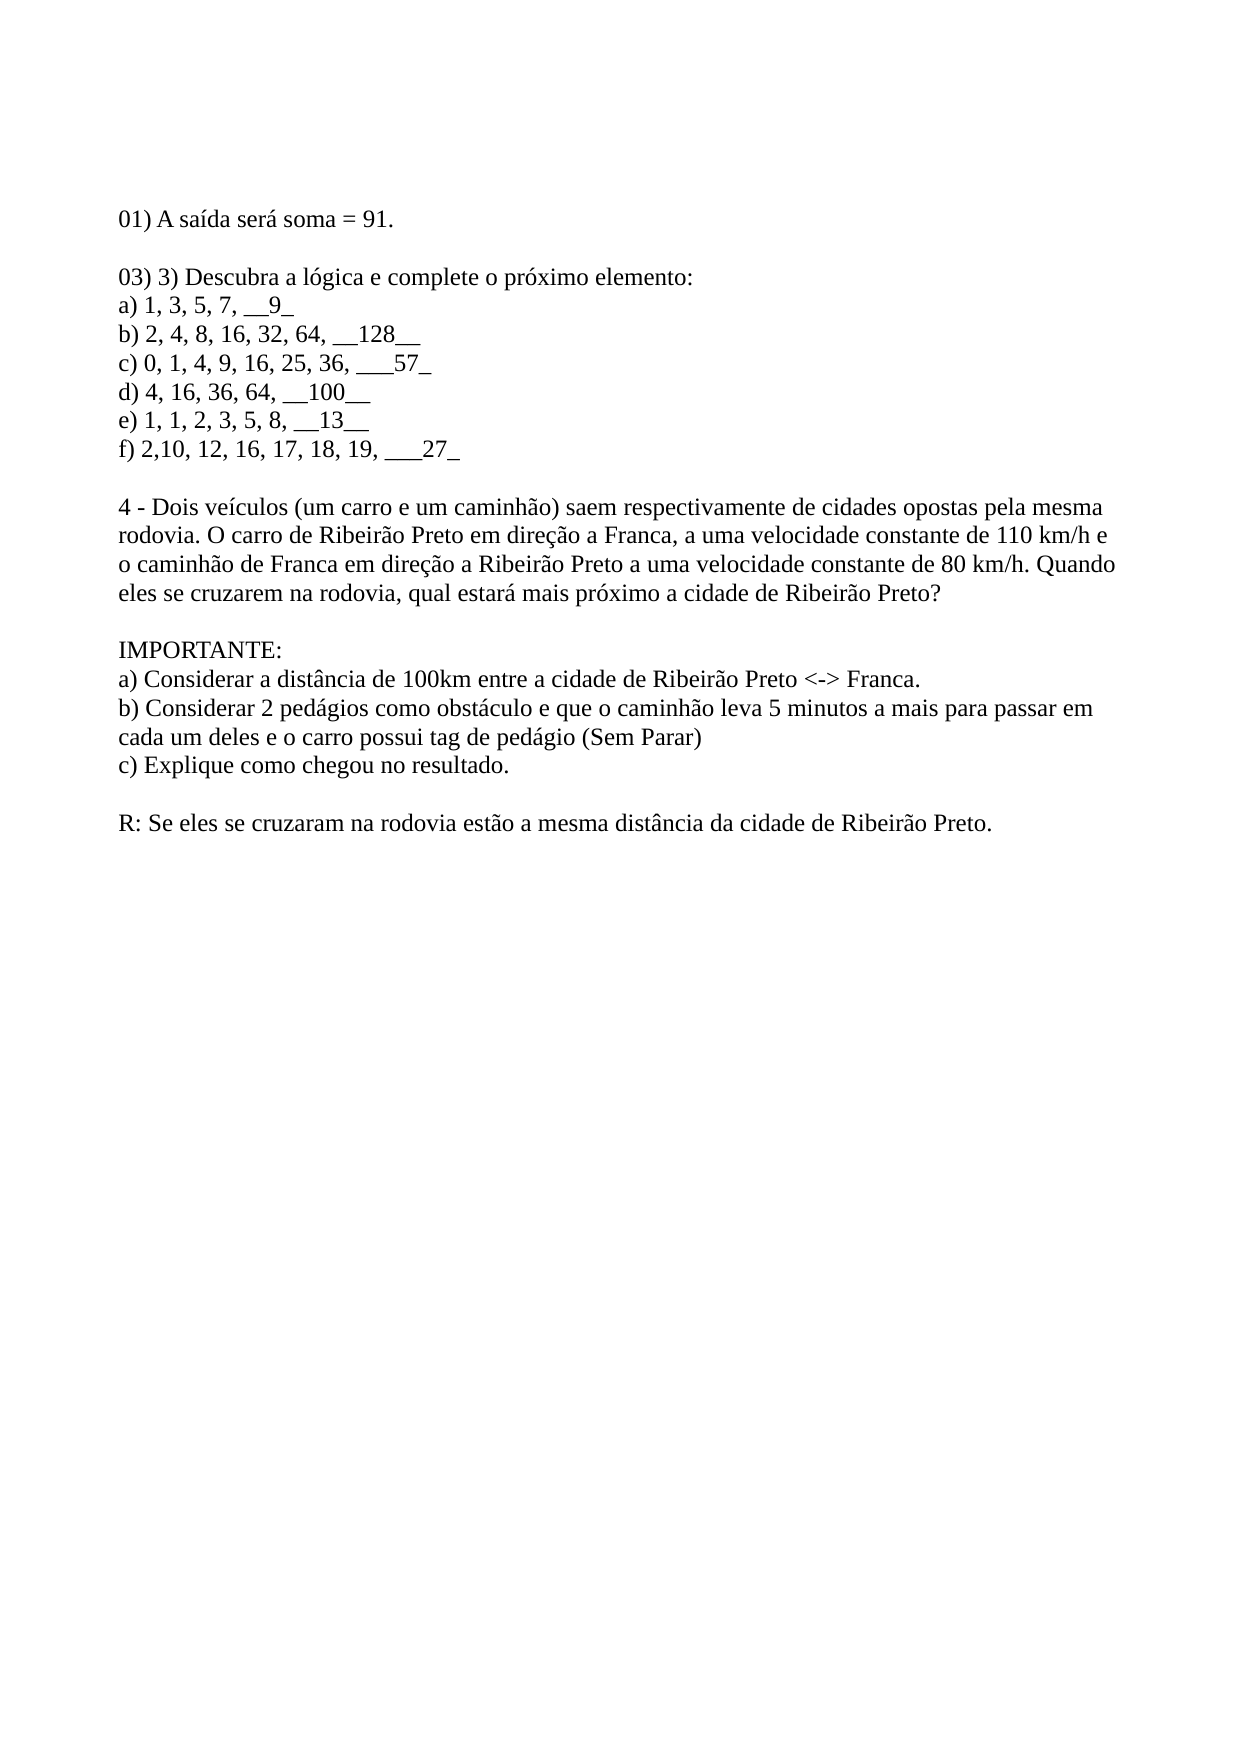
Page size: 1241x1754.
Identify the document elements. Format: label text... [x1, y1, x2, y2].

text IMPORTANTE: [118, 636, 1122, 664]
text a) Considerar a distância de 100km entre a cidade de Ribeirão Preto <-> Franca. [118, 664, 1122, 693]
text f) 2,10, 12, 16, 17, 18, 19, ___27_ [118, 434, 1122, 463]
text c) Explique como chegou no resultado. [118, 751, 1122, 779]
text d) 4, 16, 36, 64, __100__ [118, 377, 1122, 406]
text b) 2, 4, 8, 16, 32, 64, __128__ [118, 319, 1122, 348]
text a) 1, 3, 5, 7, __9_ [118, 291, 1122, 319]
text 01) A saída será soma = 91. [118, 204, 1122, 233]
text b) Considerar 2 pedágios como obstáculo e que o caminhão leva 5 minutos a mais para passar em cada um deles e o carro possui tag de pedágio (Sem Parar) [118, 693, 1122, 751]
text e) 1, 1, 2, 3, 5, 8, __13__ [118, 406, 1122, 434]
text 03) 3) Descubra a lógica e complete o próximo elemento: [118, 262, 1122, 291]
text c) 0, 1, 4, 9, 16, 25, 36, ___57_ [118, 348, 1122, 377]
text R: Se eles se cruzaram na rodovia estão a mesma distância da cidade de Ribeirão Preto. [118, 808, 1122, 837]
text 4 - Dois veículos (um carro e um caminhão) saem respectivamente de cidades opostas pela mesma rodovia. O carro de Ribeirão Preto em direção a Franca, a uma velocidade constante de 110 km/h e o caminhão de Franca em direção a Ribeirão Preto a uma velocidade constante de 80 km/h. Quando eles se cruzarem na rodovia, qual estará mais próximo a cidade de Ribeirão Preto? [118, 492, 1122, 607]
